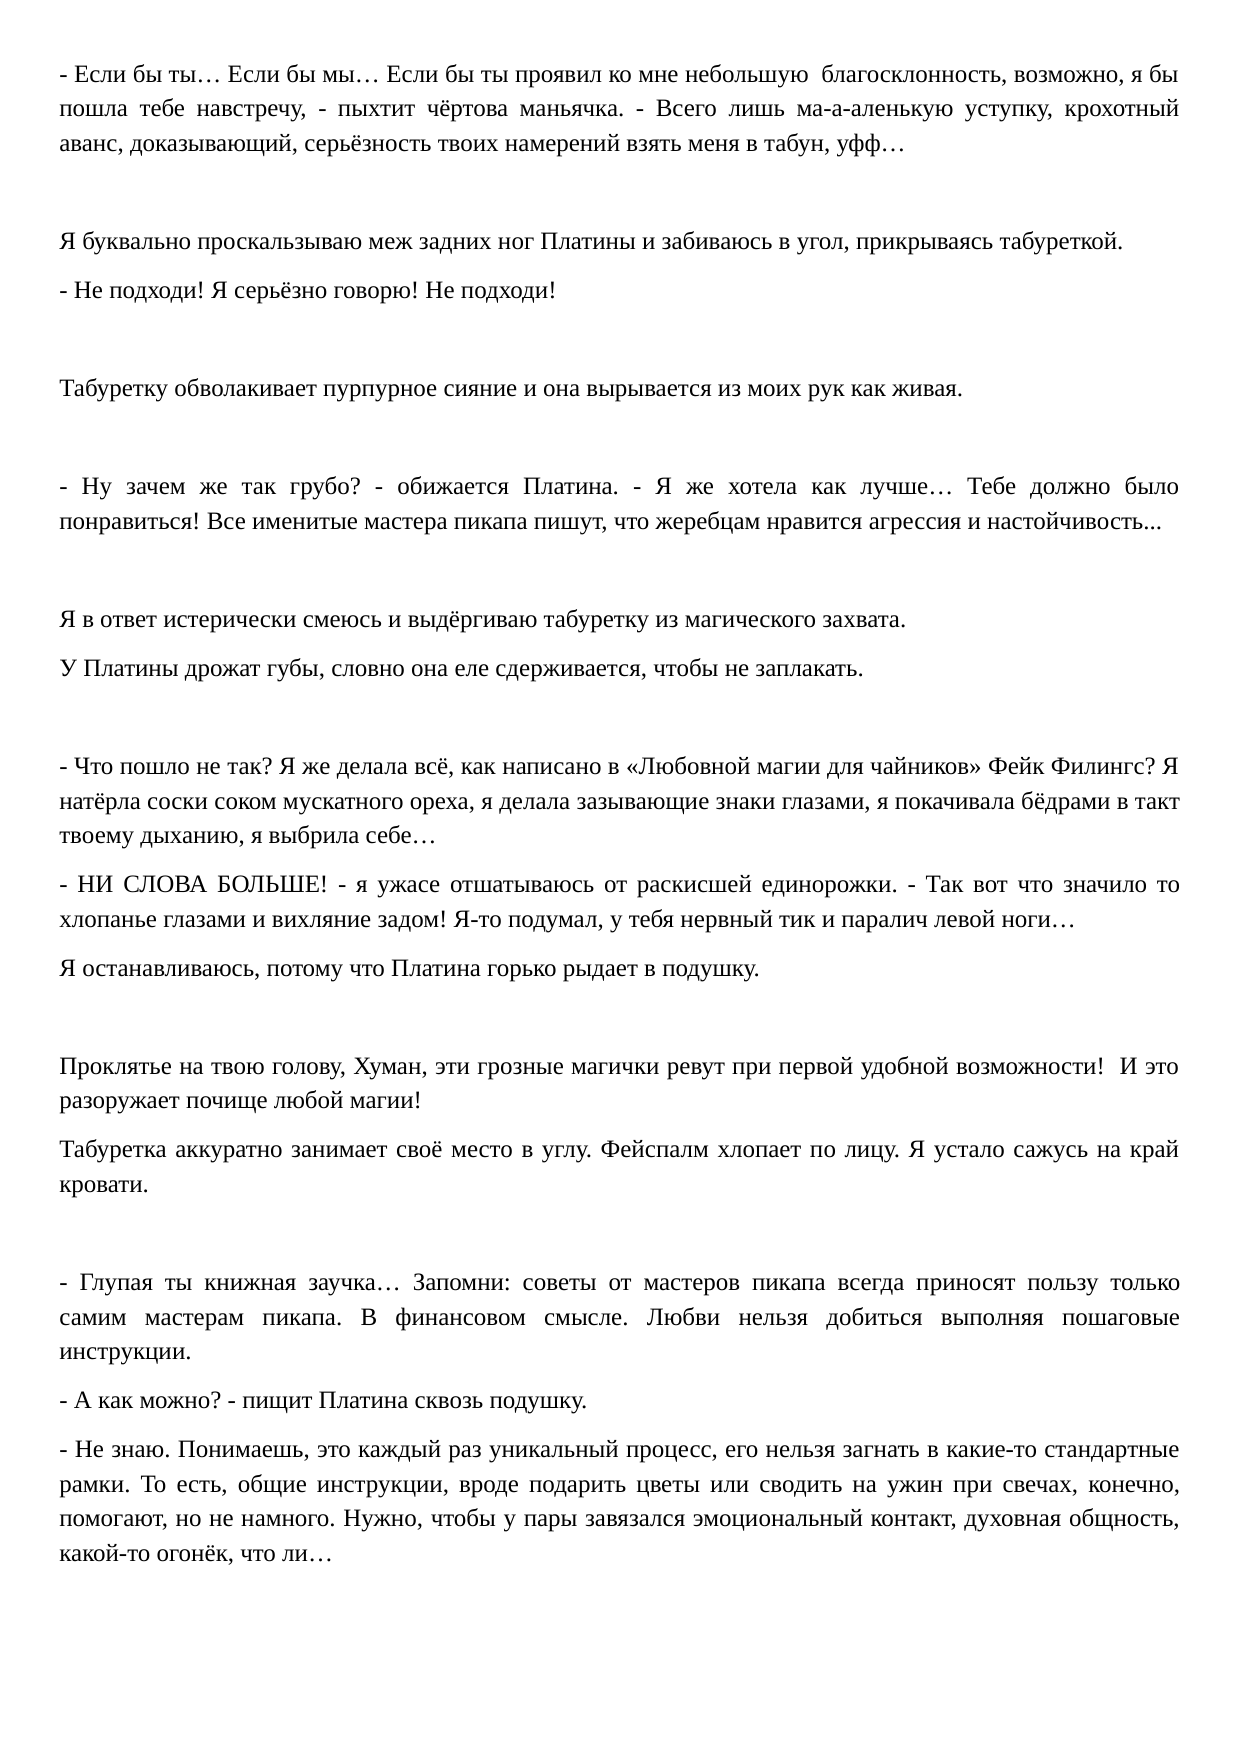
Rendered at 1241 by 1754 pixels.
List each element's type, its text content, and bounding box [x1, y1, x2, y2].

text - Если бы ты… Если бы мы… Если бы ты проявил ко мне небольшую благосклонность, возможно, я бы пошла тебе навстречу, - пыхтит чёртова маньячка. - Всего лишь ма-а-аленькую уступку, крохотный аванс, доказывающий, серьёзность твоих намерений взять меня в табун, уфф… [59, 59, 1181, 157]
text - Не знаю. Понимаешь, это каждый раз уникальный процесс, его нельзя загнать в какие-то стандартные рамки. То есть, общие инструкции, вроде подарить цветы или сводить на ужин при свечах, конечно, помогают, но не намного. Нужно, чтобы у пары завязался эмоциональный контакт, духовная общность, какой-то огонёк, что ли… [59, 1434, 1181, 1566]
text Я буквально проскальзываю меж задних ног Платины и забиваюсь в угол, прикрываясь табуреткой. [59, 226, 1181, 255]
text - Ну зачем же так грубо? - обижается Платина. - Я же хотела как лучше… Тебе должно было понравиться! Все именитые мастера пикапа пишут, что жеребцам нравится агрессия и настойчивость... [59, 471, 1181, 535]
text - Что пошло не так? Я же делала всё, как написано в «Любовной магии для чайников» Фейк Филингс? Я натёрла соски соком мускатного ореха, я делала зазывающие знаки глазами, я покачивала бёдрами в такт твоему дыханию, я выбрила себе… [59, 751, 1181, 849]
text Я останавливаюсь, потому что Платина горько рыдает в подушку. [59, 953, 1181, 982]
text - НИ СЛОВА БОЛЬШЕ! - я ужасе отшатываюсь от раскисшей единорожки. - Так вот что значило то хлопанье глазами и вихляние задом! Я-то подумал, у тебя нервный тик и паралич левой ноги… [59, 869, 1181, 932]
text Табуретка аккуратно занимает своё место в углу. Фейспалм хлопает по лицу. Я устало сажусь на край кровати. [59, 1134, 1181, 1198]
text У Платины дрожат губы, словно она еле сдерживается, чтобы не заплакать. [59, 653, 1181, 682]
text - Не подходи! Я серьёзно говорю! Не подходи! [59, 275, 1181, 304]
text - Глупая ты книжная заучка… Запомни: советы от мастеров пикапа всегда приносят пользу только самим мастерам пикапа. В финансовом смысле. Любви нельзя добиться выполняя пошаговые инструкции. [59, 1267, 1181, 1365]
text Табуретку обволакивает пурпурное сияние и она вырывается из моих рук как живая. [59, 373, 1181, 402]
text Я в ответ истерически смеюсь и выдёргиваю табуретку из магического захвата. [59, 604, 1181, 633]
text Проклятье на твою голову, Хуман, эти грозные магички ревут при первой удобной возможности! И это разоружает почище любой магии! [59, 1051, 1181, 1114]
text - А как можно? - пищит Платина сквозь подушку. [59, 1385, 1181, 1414]
